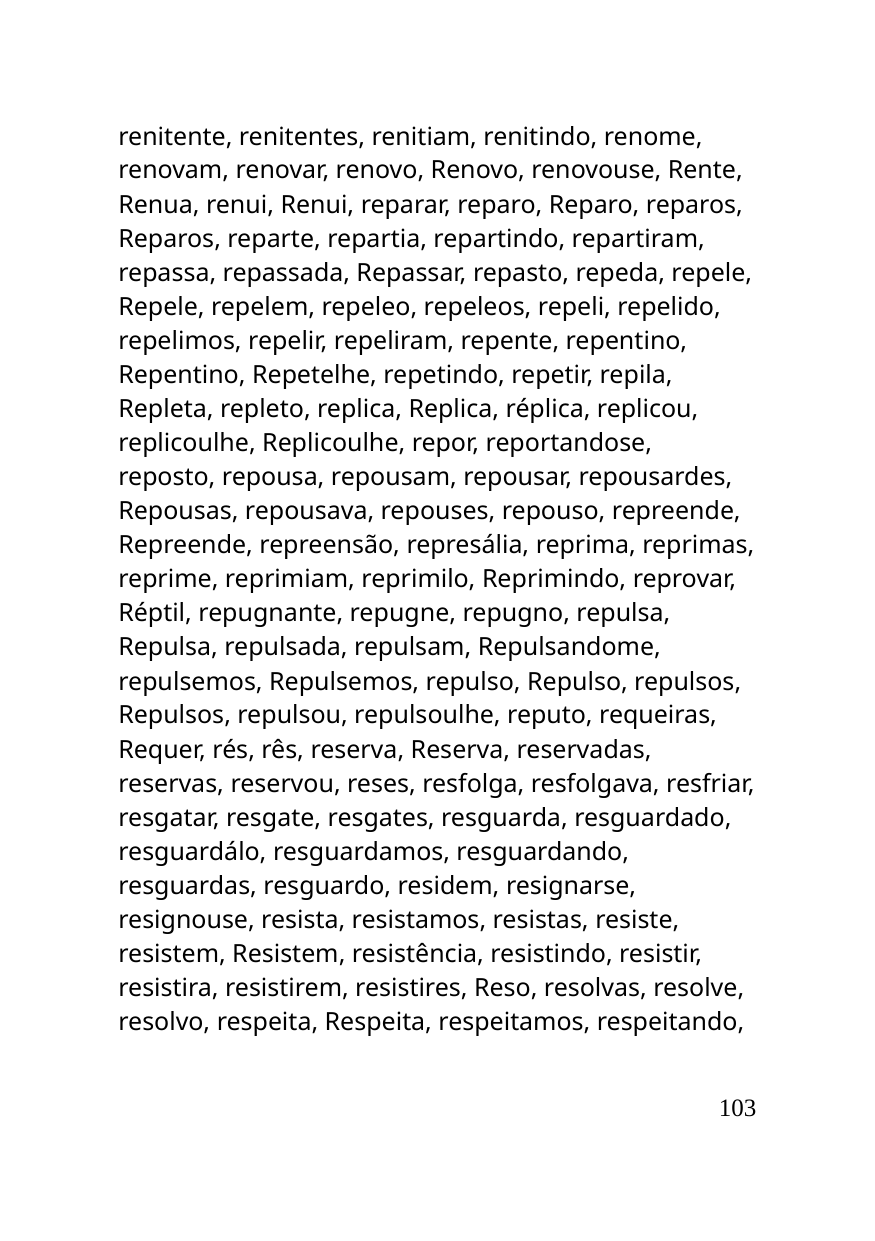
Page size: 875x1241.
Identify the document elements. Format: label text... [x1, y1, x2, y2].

text renitente, renitentes, renitiam, renitindo, renome, renovam, renovar, renovo, Renovo, renovouse, Rente, Renua, renui, Renui, reparar, reparo, Reparo, reparos, Reparos, reparte, repartia, repartindo, repartiram, repassa, repassada, Repassar, repasto, repeda, repele, Repele, repelem, repeleo, repeleos, repeli, repelido, repelimos, repelir, repeliram, repente, repentino, Repentino, Repetelhe, repetindo, repetir, repila, Repleta, repleto, replica, Replica, réplica, replicou, replicoulhe, Replicoulhe, repor, reportandose, reposto, repousa, repousam, repousar, repousardes, Repousas, repousava, repouses, repouso, repreende, Repreende, repreensão, represália, reprima, reprimas, reprime, reprimiam, reprimilo, Reprimindo, reprovar, Réptil, repugnante, repugne, repugno, repulsa, Repulsa, repulsada, repulsam, Repulsandome, repulsemos, Repulsemos, repulso, Repulso, repulsos, Repulsos, repulsou, repulsoulhe, reputo, requeiras, Requer, rés, rês, reserva, Reserva, reservadas, reservas, reservou, reses, resfolga, resfolgava, resfriar, resgatar, resgate, resgates, resguarda, resguardado, resguardálo, resguardamos, resguardando, resguardas, resguardo, residem, resignarse, resignouse, resista, resistamos, resistas, resiste, resistem, Resistem, resistência, resistindo, resistir, resistira, resistirem, resistires, Reso, resolvas, resolve, resolvo, respeita, Respeita, respeitamos, respeitando, [118, 118, 756, 1038]
